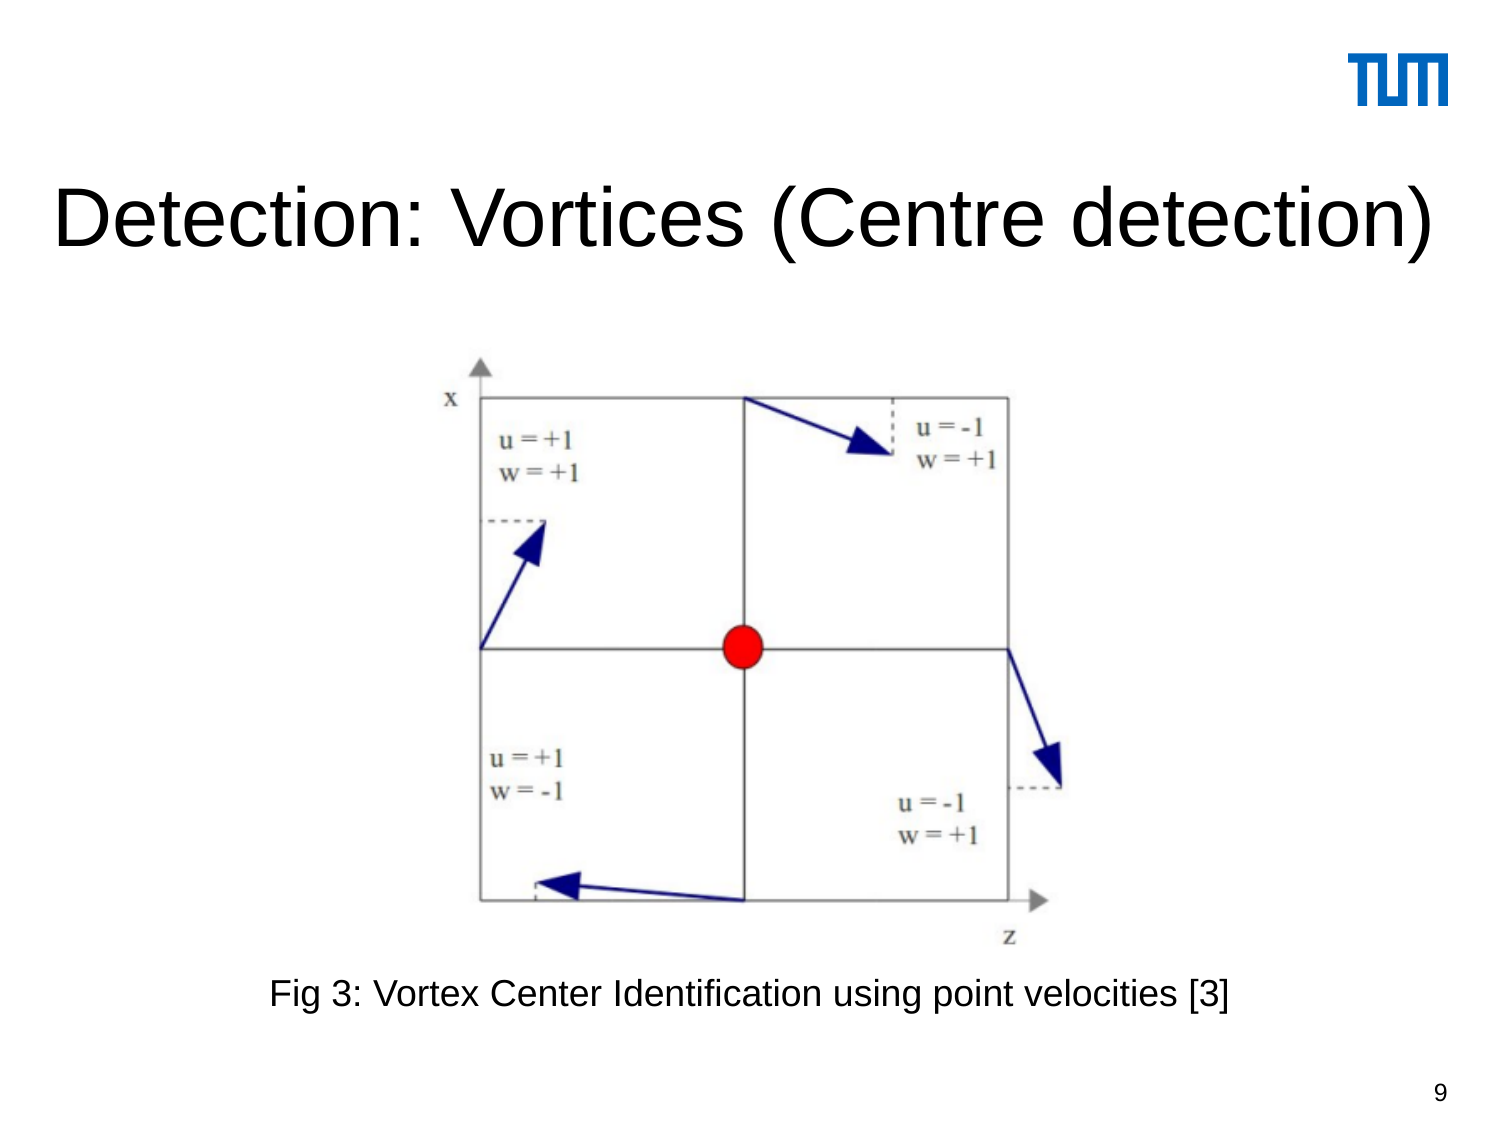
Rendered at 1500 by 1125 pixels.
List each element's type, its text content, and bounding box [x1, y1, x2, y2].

slide_number [1111, 1061, 1448, 1122]
picture [401, 333, 1099, 964]
title Detection: Vortices (Centre detection) [52, 163, 1449, 231]
text_box Fig 3: Vortex Center Identification using point velocities [3] [254, 964, 1246, 1022]
